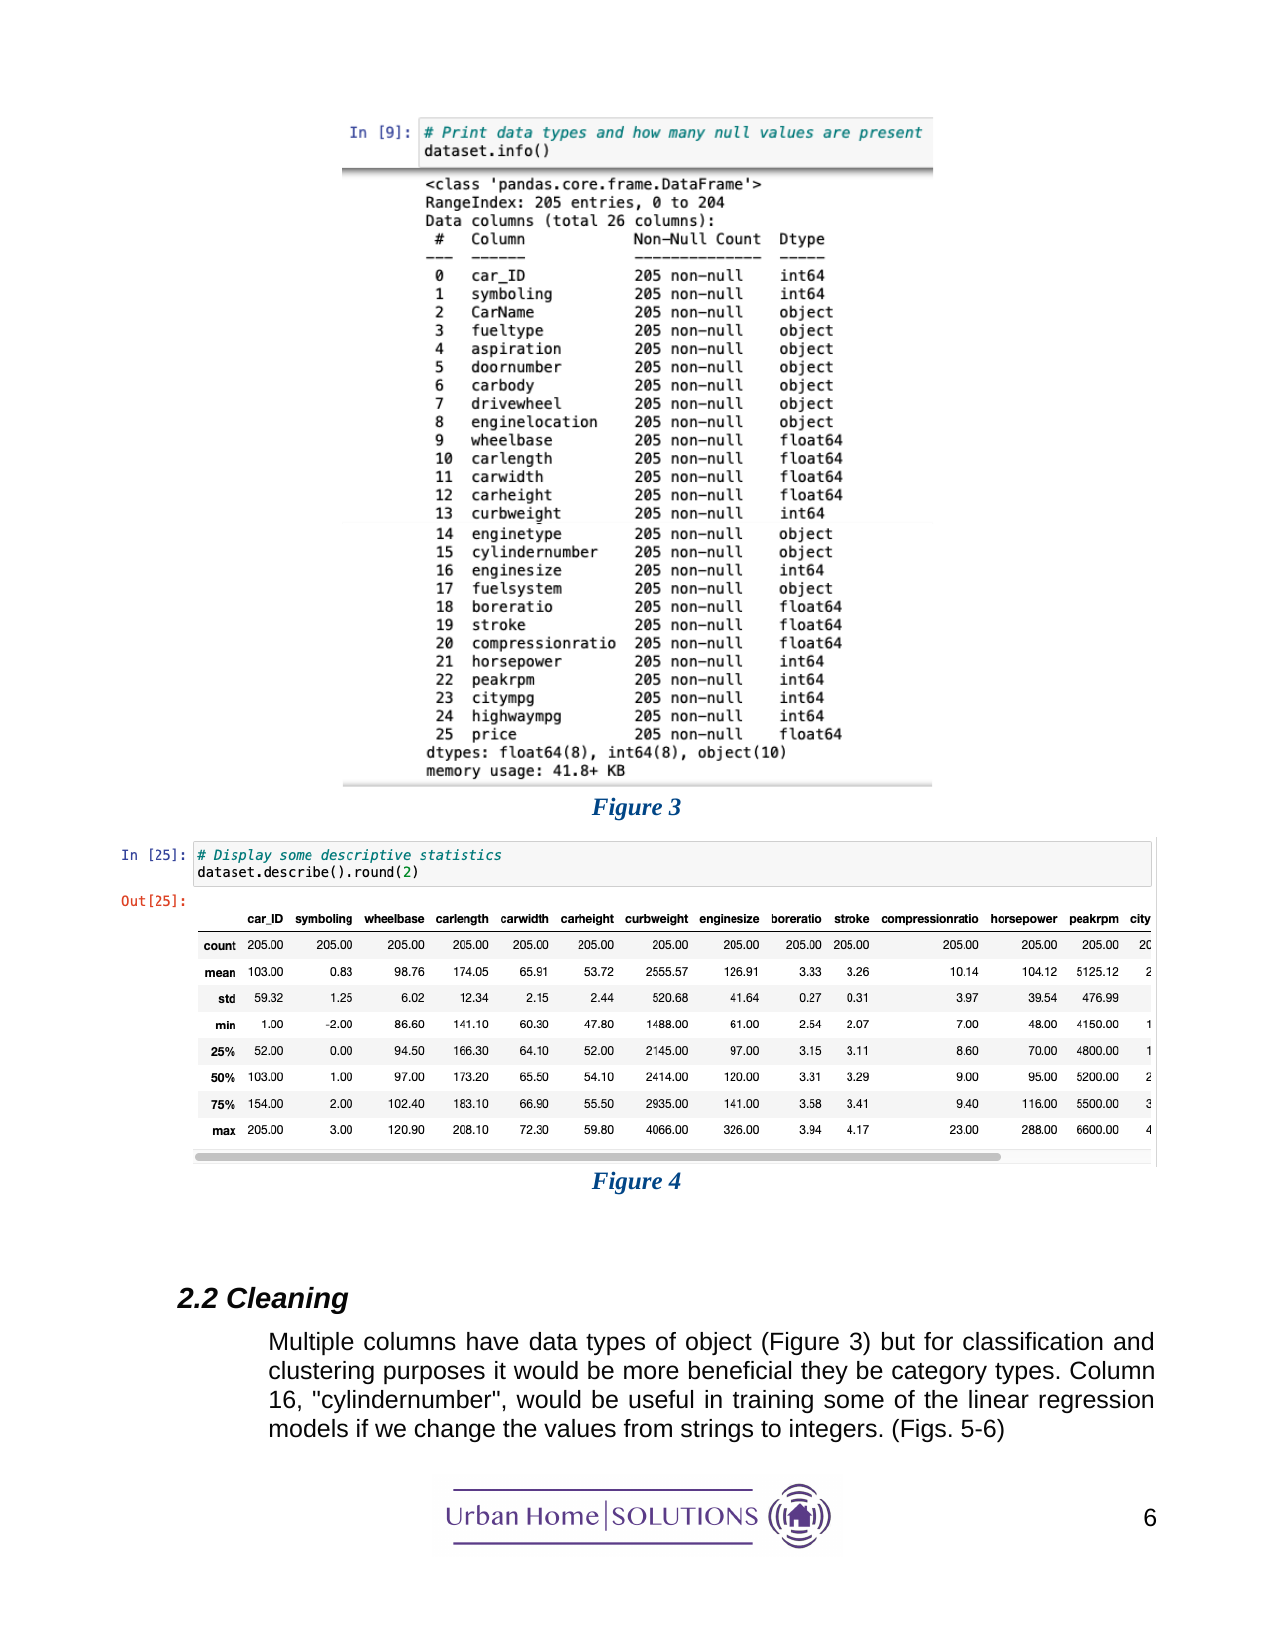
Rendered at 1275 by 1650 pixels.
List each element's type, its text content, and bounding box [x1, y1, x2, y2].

text Figure 3 [333, 646, 942, 820]
list Multiple columns have data types of object (Figure 3) but for classification and clustering purposes it would be more beneficial they be category types. Column 16, "cylindernumber", would be useful in training some of the linear regression models if we change the values from strings to integers. (Figs. 5-6) [231, 1327, 1157, 1442]
picture [118, 837, 1157, 1167]
subtitle 2.2 Cleaning [177, 1281, 1157, 1315]
picture [342, 112, 934, 792]
picture [432, 1474, 844, 1557]
text Figure 4 [118, 1167, 1157, 1195]
